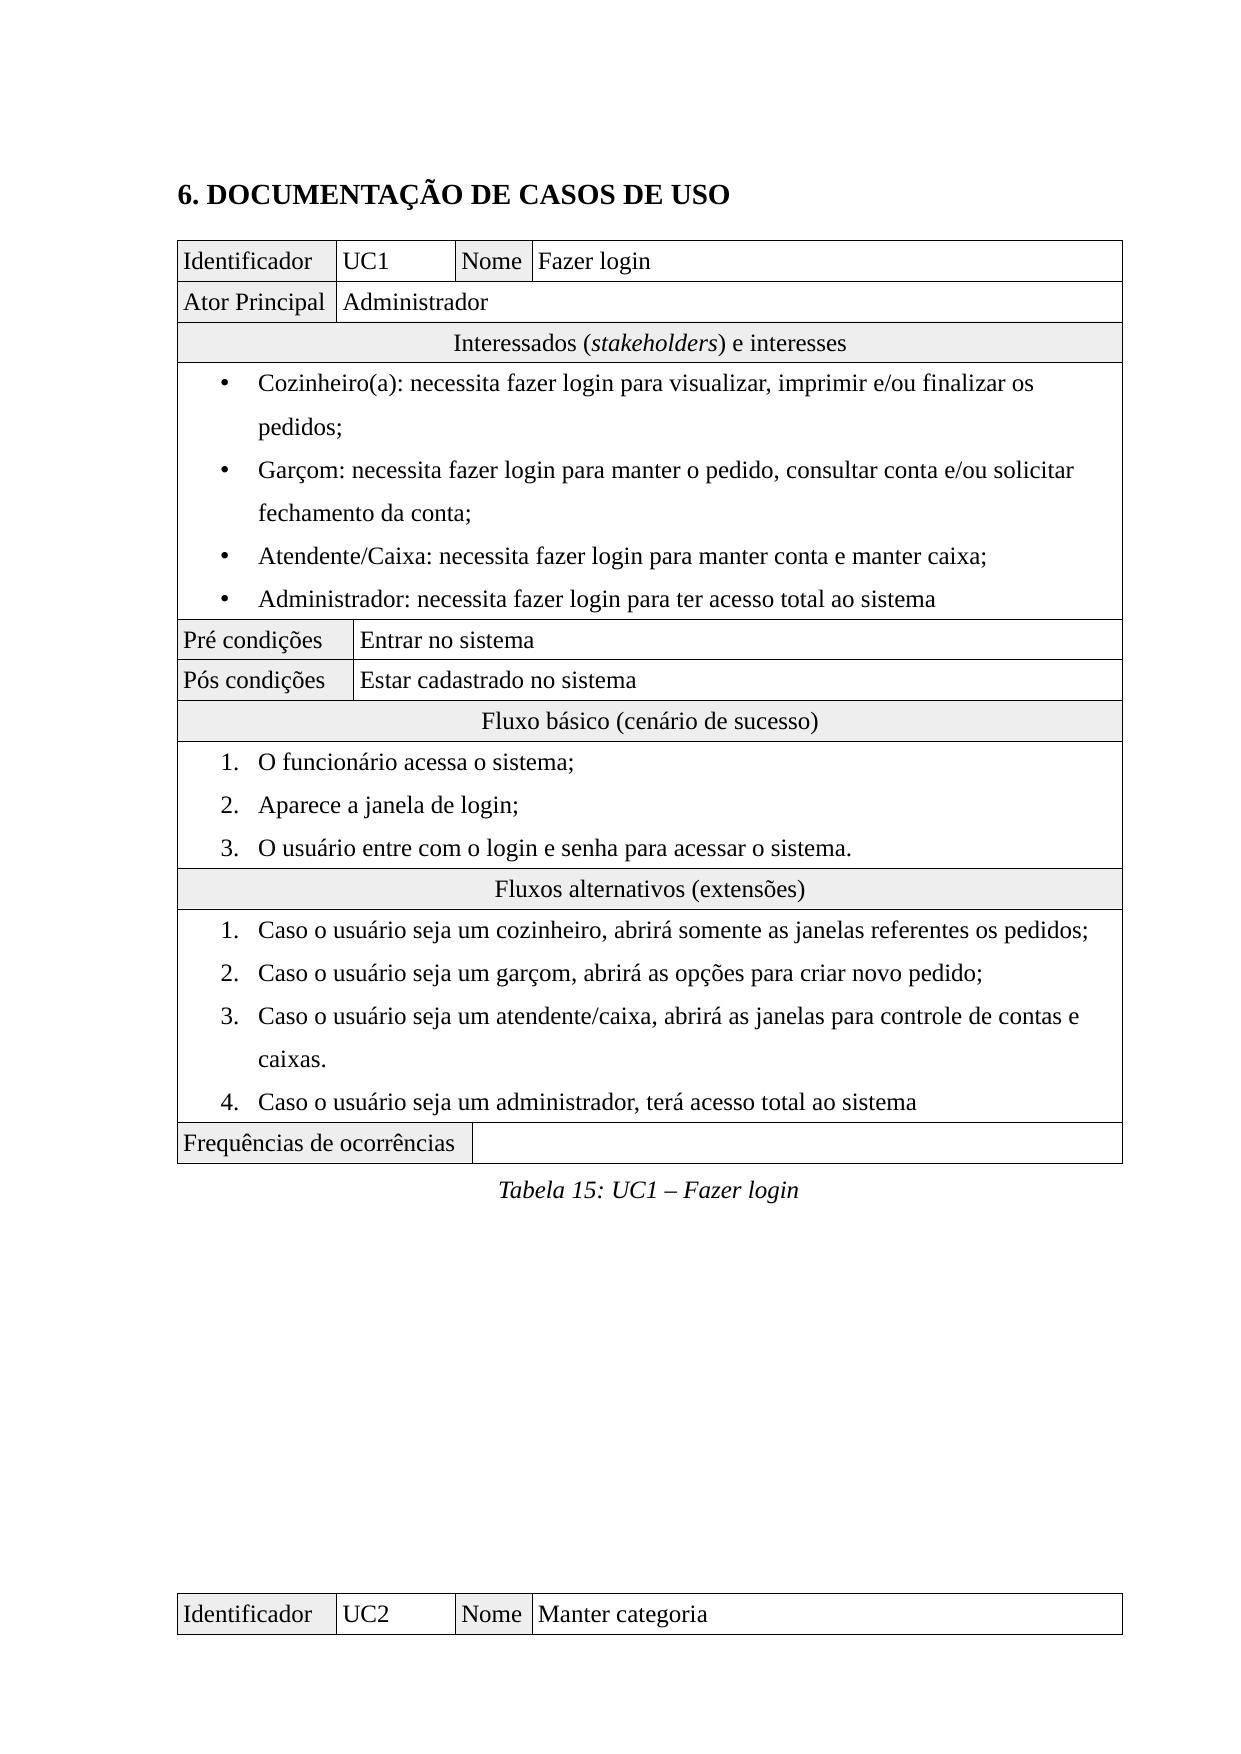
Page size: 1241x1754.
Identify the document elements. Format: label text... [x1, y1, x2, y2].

table_cell Entrar no sistema [354, 620, 1122, 659]
table_cell Fluxos alternativos (extensões) [178, 869, 1122, 908]
table_cell Pós condições [178, 660, 353, 700]
table_cell Cozinheiro(a): necessita fazer login para visualizar, imprimir e/ou finalizar os pedidos; Garçom: necessita fazer login para manter o pedido, consultar conta e/ou solicitar fechamento da conta; Atendente/Caixa: necessita fazer login para manter conta e manter caixa; Administrador: necessita fazer login para ter acesso total ao sistema [178, 363, 1122, 618]
table_cell O funcionário acessa o sistema; Aparece a janela de login; O usuário entre com o login e senha para acessar o sistema. [178, 742, 1122, 868]
table_cell Estar cadastrado no sistema [354, 660, 1122, 700]
table_header UC2 [337, 1594, 455, 1634]
table_header Fazer login [533, 241, 1122, 281]
table_cell Interessados (stakeholders) e interesses [178, 323, 1122, 362]
table_cell Ator Principal [178, 282, 336, 321]
table_header UC1 [337, 241, 455, 281]
text Tabela 15: UC1 – Fazer login [177, 1175, 1122, 1204]
table_header Nome [456, 241, 532, 281]
table_cell Fluxo básico (cenário de sucesso) [178, 701, 1122, 741]
table_cell Caso o usuário seja um cozinheiro, abrirá somente as janelas referentes os pedidos; Caso o usuário seja um garçom, abrirá as opções para criar novo pedido; Caso o usuário seja um atendente/caixa, abrirá as janelas para controle de contas e caixas. Caso o usuário seja um administrador, terá acesso total ao sistema [178, 910, 1122, 1122]
table_header Manter categoria [533, 1594, 1122, 1634]
table_cell Frequências de ocorrências [178, 1123, 472, 1162]
table_header Nome [456, 1594, 532, 1634]
table_header Identificador [178, 1594, 336, 1634]
table_header Identificador [178, 241, 336, 281]
subtitle 6. DOCUMENTAÇÃO DE CASOS DE USO [177, 177, 1122, 211]
table_cell Pré condições [178, 620, 353, 659]
table_cell Administrador [337, 282, 1122, 321]
table_cell [473, 1123, 1122, 1162]
